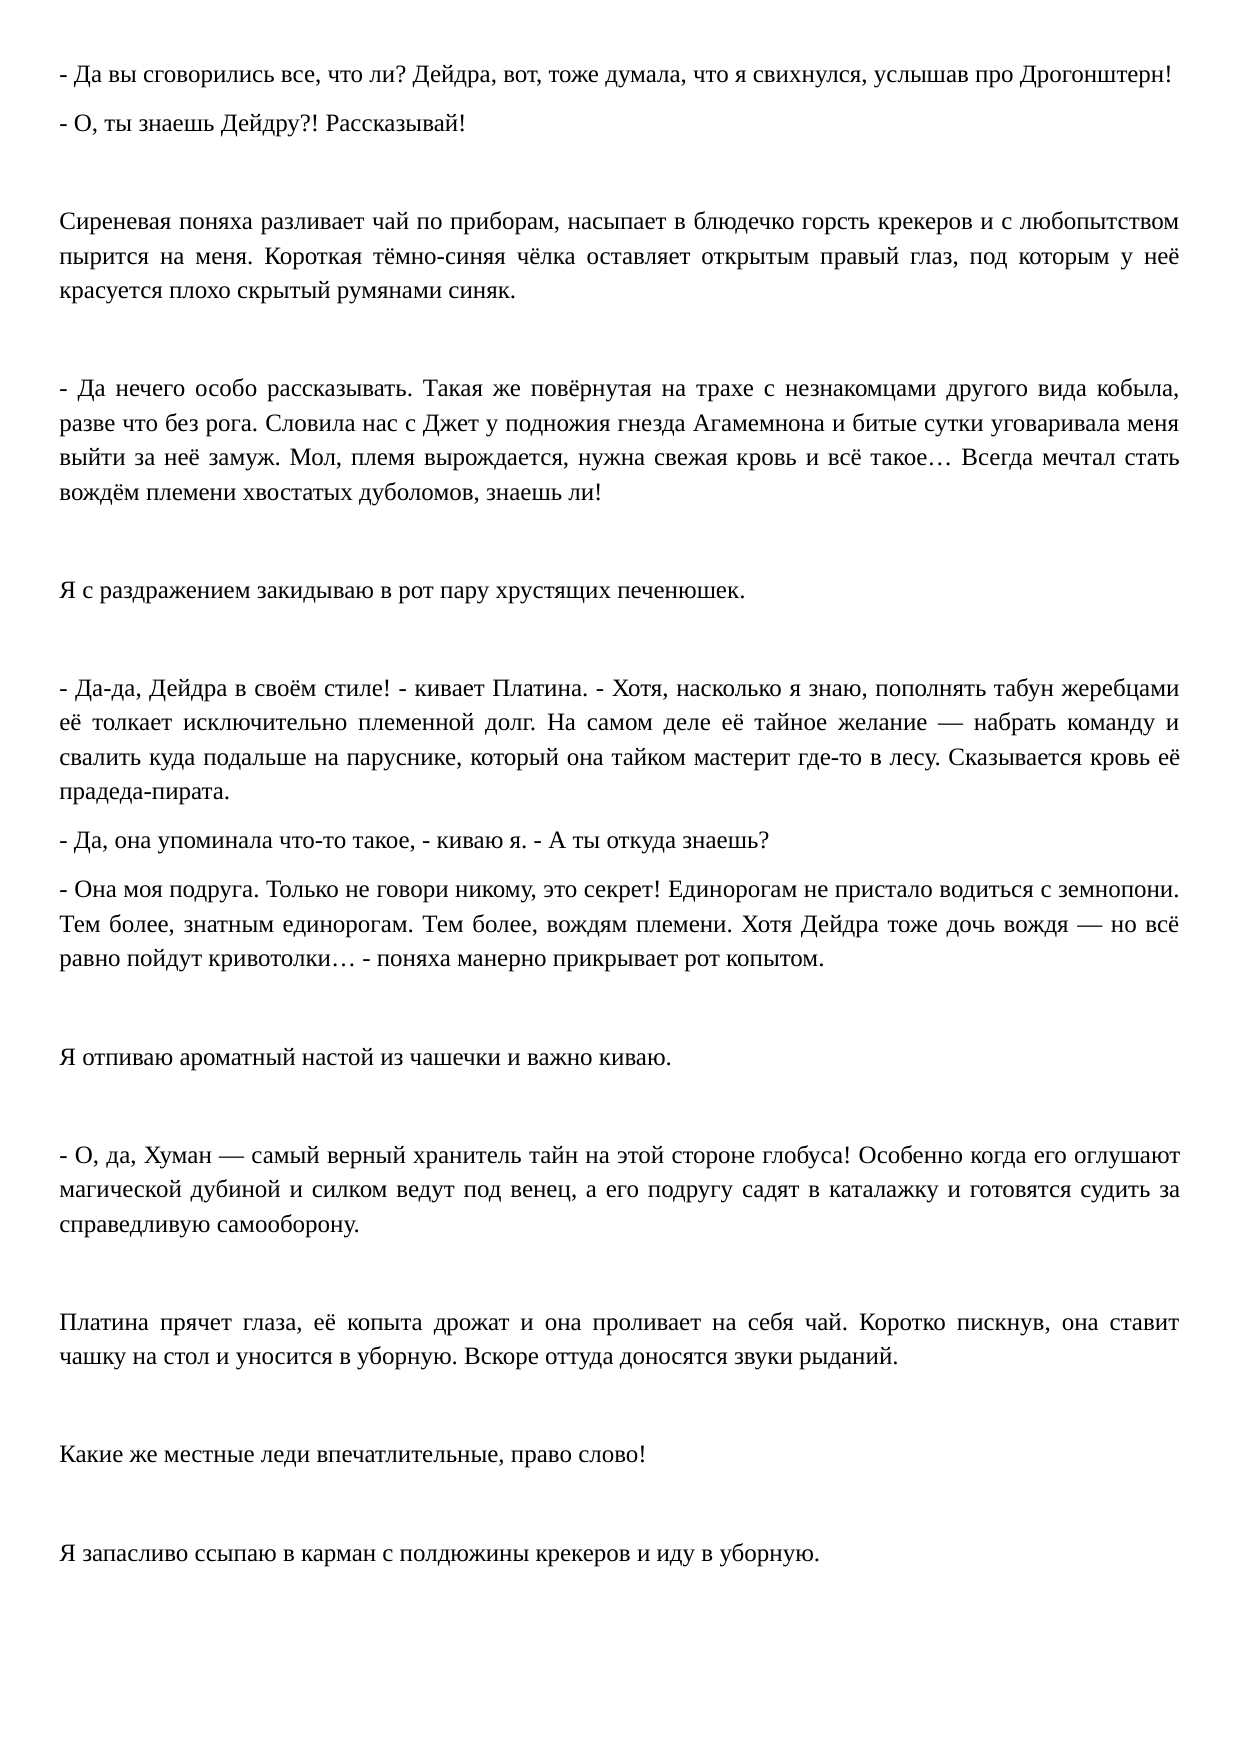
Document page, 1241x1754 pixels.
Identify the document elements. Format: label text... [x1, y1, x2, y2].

text - Да вы сговорились все, что ли? Дейдра, вот, тоже думала, что я свихнулся, услышав про Дрогонштерн! [59, 59, 1181, 88]
text Я отпиваю ароматный настой из чашечки и важно киваю. [59, 1042, 1181, 1070]
text - О, да, Хуман — самый верный хранитель тайн на этой стороне глобуса! Особенно когда его оглушают магической дубиной и силком ведут под венец, а его подругу садят в каталажку и готовятся судить за справедливую самооборону. [59, 1140, 1181, 1237]
text Платина прячет глаза, её копыта дрожат и она проливает на себя чай. Коротко пискнув, она ставит чашку на стол и уносится в уборную. Вскоре оттуда доносятся звуки рыданий. [59, 1307, 1181, 1370]
text - Да нечего особо рассказывать. Такая же повёрнутая на трахе с незнакомцами другого вида кобыла, разве что без рога. Словила нас с Джет у подножия гнезда Агамемнона и битые сутки уговаривала меня выйти за неё замуж. Мол, племя вырождается, нужна свежая кровь и всё такое… Всегда мечтал стать вождём племени хвостатых дуболомов, знаешь ли! [59, 373, 1181, 506]
text Сиреневая поняха разливает чай по приборам, насыпает в блюдечко горсть крекеров и с любопытством пырится на меня. Короткая тёмно-синяя чёлка оставляет открытым правый глаз, под которым у неё красуется плохо скрытый румянами синяк. [59, 206, 1181, 304]
text Я запасливо ссыпаю в карман с полдюжины крекеров и иду в уборную. [59, 1538, 1181, 1566]
text - О, ты знаешь Дейдру?! Рассказывай! [59, 108, 1181, 137]
text - Да, она упоминала что-то такое, - киваю я. - А ты откуда знаешь? [59, 826, 1181, 854]
text - Она моя подруга. Только не говори никому, это секрет! Единорогам не пристало водиться с земнопони. Тем более, знатным единорогам. Тем более, вождям племени. Хотя Дейдра тоже дочь вождя — но всё равно пойдут кривотолки… - поняха манерно прикрывает рот копытом. [59, 874, 1181, 972]
text Какие же местные леди впечатлительные, право слово! [59, 1439, 1181, 1468]
text Я с раздражением закидываю в рот пару хрустящих печенюшек. [59, 575, 1181, 604]
text - Да-да, Дейдра в своём стиле! - кивает Платина. - Хотя, насколько я знаю, пополнять табун жеребцами её толкает исключительно племенной долг. На самом деле её тайное желание — набрать команду и свалить куда подальше на паруснике, который она тайком мастерит где-то в лесу. Сказывается кровь её прадеда-пирата. [59, 673, 1181, 805]
